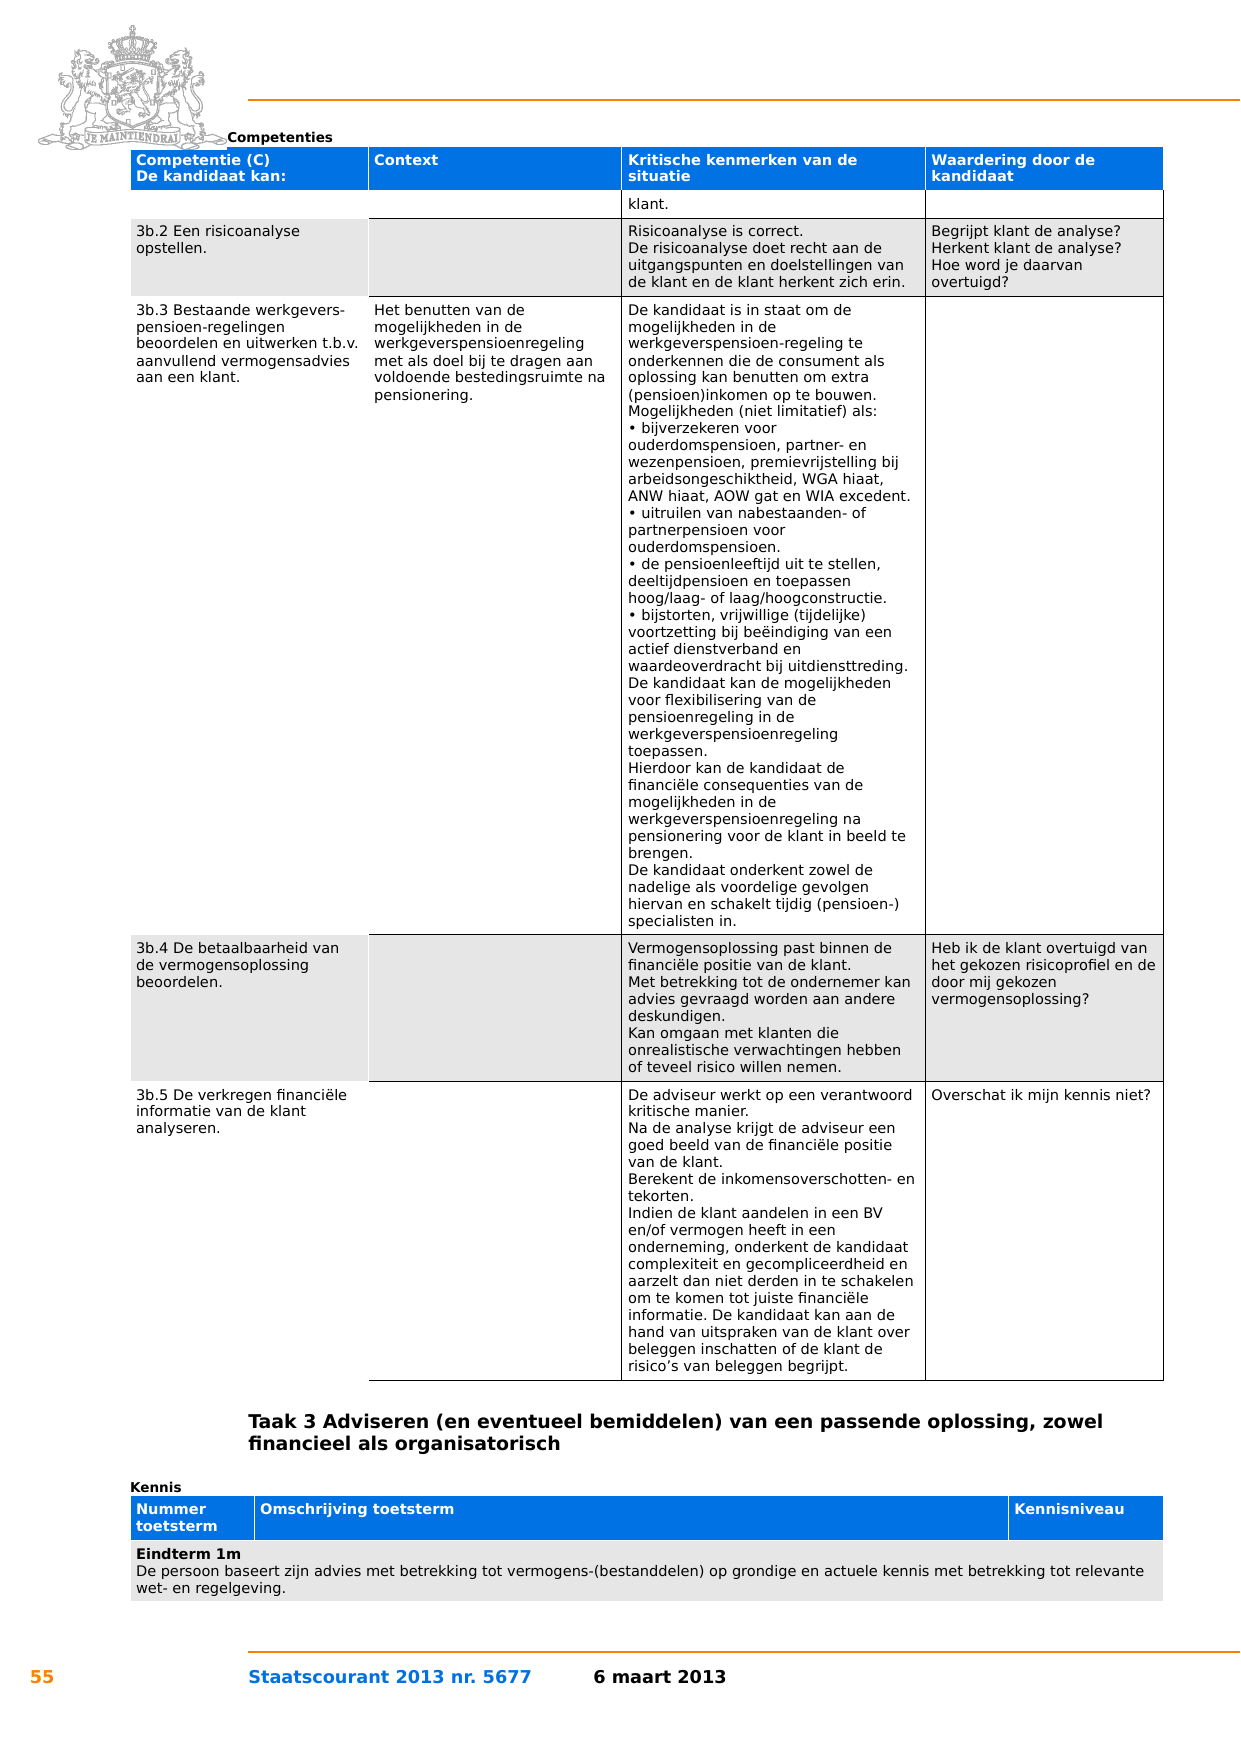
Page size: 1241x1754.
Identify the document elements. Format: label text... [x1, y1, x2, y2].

table_cell 3b.3 Bestaande werkgevers-pensioen-regelingen beoordelen en uitwerken t.b.v. aanvullend vermogensadvies aan een klant. [131, 297, 368, 934]
table_cell 3b.2 Een risicoanalyse opstellen. [131, 219, 368, 296]
table_cell [369, 219, 621, 296]
table_cell De kandidaat is in staat om de mogelijkheden in de werkgeverspensioen-regeling te onderkennen die de consument als oplossing kan benutten om extra (pensioen)inkomen op te bouwen. Mogelijkheden (niet limitatief) als: • bijverzekeren voor ouderdomspensioen, partner- en wezenpensioen, premievrijstelling bij arbeidsongeschiktheid, WGA hiaat, ANW hiaat, AOW gat en WIA excedent. • uitruilen van nabestaanden- of partnerpensioen voor ouderdomspensioen. • de pensioenleeftijd uit te stellen, deeltijdpensioen en toepassen hoog/laag- of laag/hoogconstructie. • bijstorten, vrijwillige (tijdelijke) voortzetting bij beëindiging van een actief dienstverband en waardeoverdracht bij uitdiensttreding. De kandidaat kan de mogelijkheden voor flexibilisering van de pensioenregeling in de werkgeverspensioenregeling toepassen. Hierdoor kan de kandidaat de financiële consequenties van de mogelijkheden in de werkgeverspensioenregeling na pensionering voor de klant in beeld te brengen. De kandidaat onderkent zowel de nadelige als voordelige gevolgen hiervan en schakelt tijdig (pensioen-) specialisten in. [622, 297, 925, 934]
subtitle Taak 3 Adviseren (en eventueel bemiddelen) van een passende oplossing, zowel financieel als organisatorisch [248, 1411, 1163, 1455]
table_cell Risicoanalyse is correct. De risicoanalyse doet recht aan de uitgangspunten en doelstellingen van de klant en de klant herkent zich erin. [622, 219, 925, 296]
table_cell [369, 1082, 621, 1380]
table_cell 3b.4 De betaalbaarheid van de vermogensoplossing beoordelen. [131, 935, 368, 1081]
table_header Competenties [227, 130, 1163, 146]
table_cell Het benutten van de mogelijkheden in de werkgeverspensioenregeling met als doel bij te dragen aan voldoende bestedingsruimte na pensionering. [369, 297, 621, 934]
table_cell Nummer toetsterm [131, 1496, 254, 1540]
table_cell De adviseur werkt op een verantwoord kritische manier. Na de analyse krijgt de adviseur een goed beeld van de financiële positie van de klant. Berekent de inkomensoverschotten- en tekorten. Indien de klant aandelen in een BV en/of vermogen heeft in een onderneming, onderkent de kandidaat complexiteit en gecompliceerdheid en aarzelt dan niet derden in te schakelen om te komen tot juiste financiële informatie. De kandidaat kan aan de hand van uitspraken van de klant over beleggen inschatten of de klant de risico’s van beleggen begrijpt. [622, 1082, 925, 1380]
table_cell [369, 191, 621, 217]
table_cell [926, 191, 1163, 217]
table_cell Competentie (C) De kandidaat kan: [131, 147, 368, 190]
table_cell Overschat ik mijn kennis niet? [926, 1082, 1163, 1380]
table_cell Vermogensoplossing past binnen de financiële positie van de klant. Met betrekking tot de ondernemer kan advies gevraagd worden aan andere deskundigen. Kan omgaan met klanten die onrealistische verwachtingen hebben of teveel risico willen nemen. [622, 935, 925, 1081]
table_cell Waardering door de kandidaat [926, 147, 1163, 190]
table_header Kennis [130, 1480, 1163, 1495]
table_cell Kritische kenmerken van de situatie [622, 147, 925, 190]
table_cell [131, 191, 368, 217]
table_cell 3b.5 De verkregen financiële informatie van de klant analyseren. [131, 1082, 368, 1380]
table_cell Context [369, 147, 621, 190]
picture [38, 25, 227, 150]
table_cell klant. [622, 191, 925, 217]
table_cell [926, 297, 1163, 934]
table_cell [369, 935, 621, 1081]
table_cell Eindterm 1m De persoon baseert zijn advies met betrekking tot vermogens-(bestanddelen) op grondige en actuele kennis met betrekking tot relevante wet- en regelgeving. [131, 1541, 1163, 1601]
table_cell Kennisniveau [1009, 1496, 1163, 1540]
table_cell Heb ik de klant overtuigd van het gekozen risicoprofiel en de door mij gekozen vermogensoplossing? [926, 935, 1163, 1081]
table_cell Begrijpt klant de analyse? Herkent klant de analyse? Hoe word je daarvan overtuigd? [926, 219, 1163, 296]
table_cell Omschrijving toetsterm [255, 1496, 1008, 1540]
